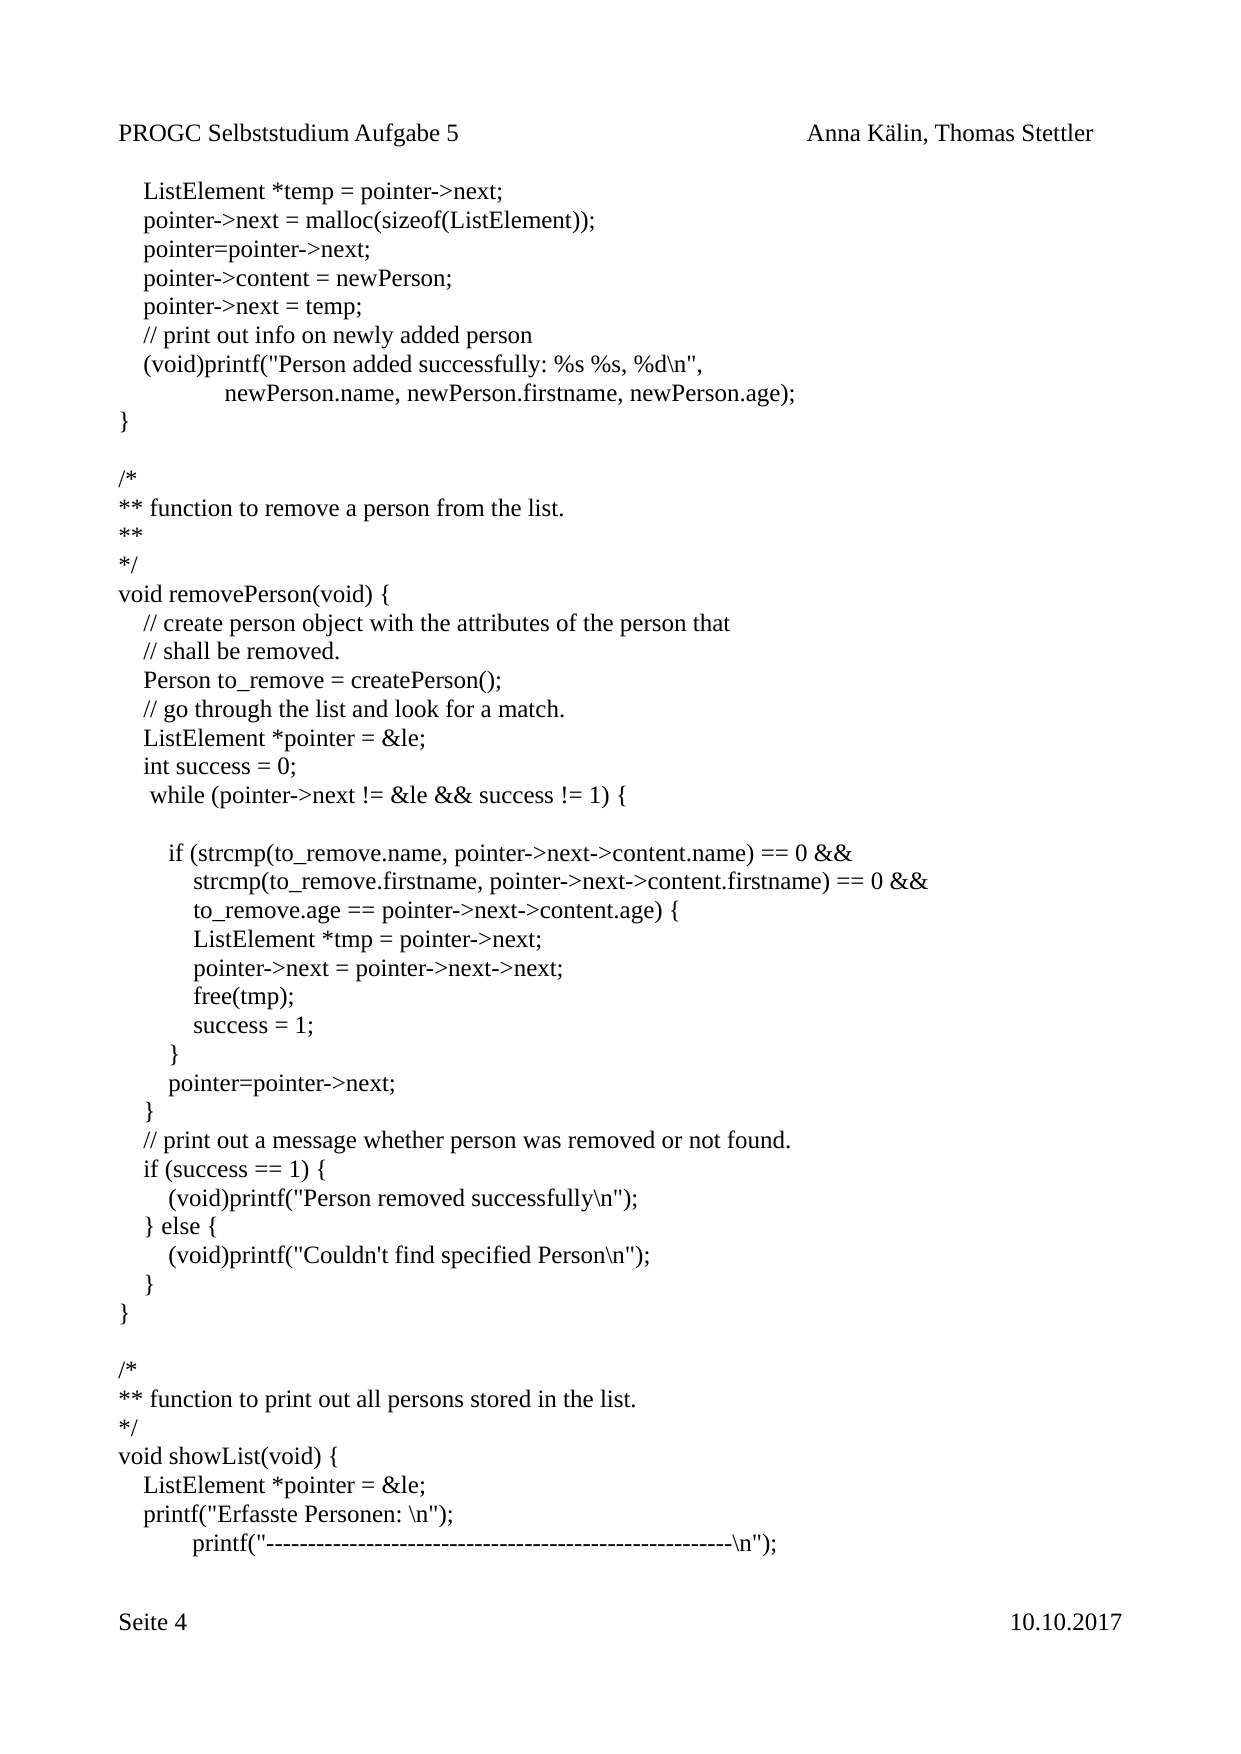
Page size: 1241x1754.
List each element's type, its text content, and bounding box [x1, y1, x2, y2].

text // create person object with the attributes of the person that [118, 608, 1122, 636]
text strcmp(to_remove.firstname, pointer->next->content.firstname) == 0 && [118, 866, 1122, 895]
text // print out info on newly added person [118, 320, 1122, 349]
text pointer->next = temp; [118, 291, 1122, 320]
text } [118, 1269, 1122, 1298]
text void removePerson(void) { [118, 579, 1122, 608]
text printf("Erfasste Personen: \n"); [118, 1499, 1122, 1528]
text pointer=pointer->next; [118, 234, 1122, 263]
text // shall be removed. [118, 636, 1122, 665]
text } else { [118, 1211, 1122, 1240]
text ** [118, 521, 1122, 550]
text (void)printf("Person removed successfully\n"); [118, 1183, 1122, 1211]
text to_remove.age == pointer->next->content.age) { [118, 895, 1122, 924]
text (void)printf("Couldn't find specified Person\n"); [118, 1240, 1122, 1269]
text (void)printf("Person added successfully: %s %s, %d\n", [118, 349, 1122, 378]
text } [118, 1298, 1122, 1326]
text success = 1; [118, 1010, 1122, 1039]
text } [118, 406, 1122, 435]
text if (strcmp(to_remove.name, pointer->next->content.name) == 0 && [118, 838, 1122, 866]
text // go through the list and look for a match. [118, 694, 1122, 723]
text if (success == 1) { [118, 1154, 1122, 1183]
text pointer=pointer->next; [118, 1068, 1122, 1096]
text */ [118, 550, 1122, 579]
text void showList(void) { [118, 1441, 1122, 1470]
text } [118, 1039, 1122, 1068]
text ** function to remove a person from the list. [118, 493, 1122, 521]
text newPerson.name, newPerson.firstname, newPerson.age); [118, 378, 1122, 406]
text int success = 0; [118, 751, 1122, 780]
text // print out a message whether person was removed or not found. [118, 1125, 1122, 1154]
text printf("--------------------------------------------------------\n"); [118, 1528, 1122, 1556]
text } [118, 1096, 1122, 1125]
text ListElement *temp = pointer->next; [118, 176, 1122, 205]
text free(tmp); [118, 981, 1122, 1010]
text pointer->content = newPerson; [118, 263, 1122, 291]
text /* [118, 1355, 1122, 1384]
text ListElement *tmp = pointer->next; [118, 924, 1122, 953]
text pointer->next = pointer->next->next; [118, 953, 1122, 981]
text ListElement *pointer = &le; [118, 1470, 1122, 1499]
text pointer->next = malloc(sizeof(ListElement)); [118, 205, 1122, 234]
text ListElement *pointer = &le; [118, 723, 1122, 751]
text while (pointer->next != &le && success != 1) { [118, 780, 1122, 809]
text /* [118, 464, 1122, 493]
text Person to_remove = createPerson(); [118, 665, 1122, 694]
text */ [118, 1413, 1122, 1441]
text ** function to print out all persons stored in the list. [118, 1384, 1122, 1413]
